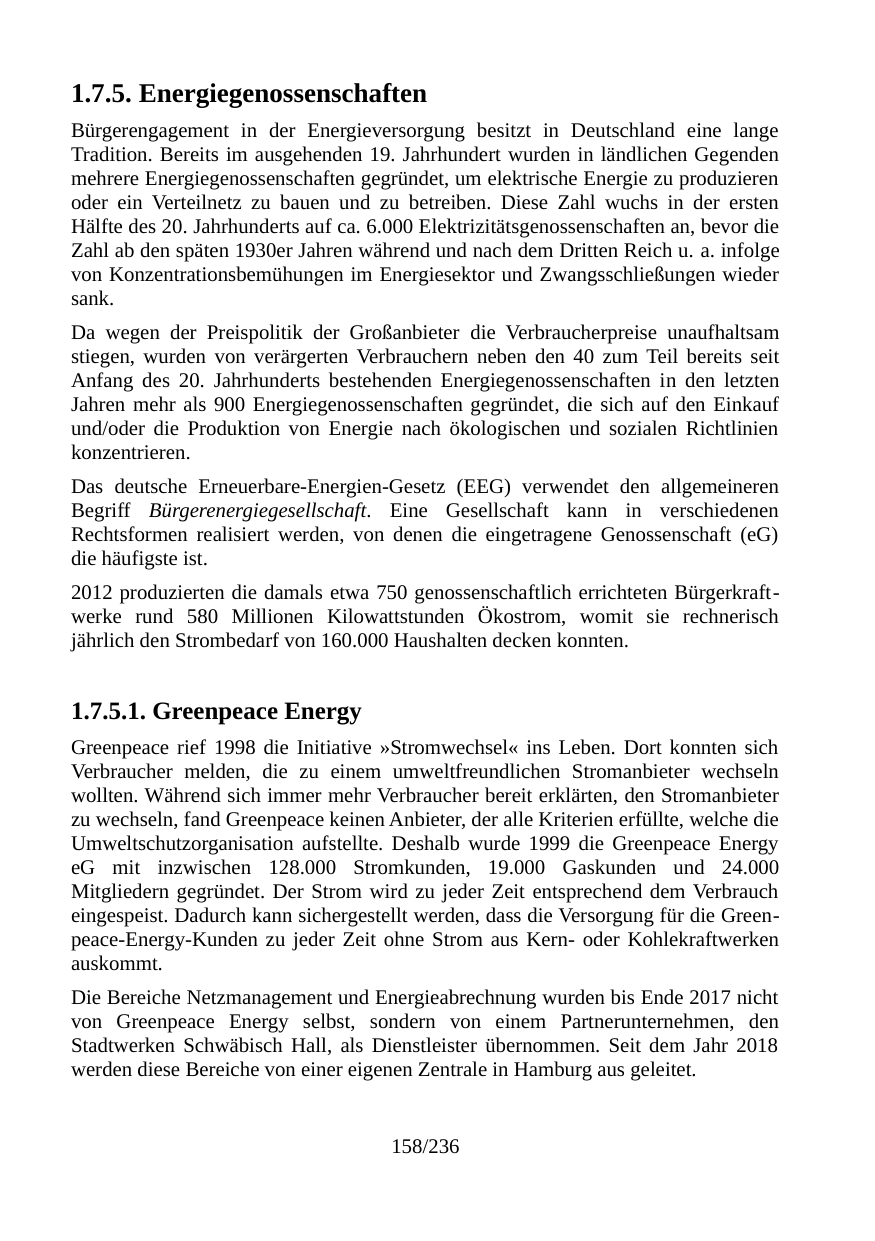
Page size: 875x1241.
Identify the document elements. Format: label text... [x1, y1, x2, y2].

text Bürgerengagement in der Energieversorgung besitzt in Deutschland eine lange Tradition. Bereits im ausgehenden 19. Jahrhundert wurden in ländlichen Gegenden mehrere Energiegenossenschaften gegründet, um elektrische Energie zu produzieren oder ein Verteilnetz zu bauen und zu betreiben. Diese Zahl wuchs in der ersten Hälfte des 20. Jahrhunderts auf ca. 6.000 Elektrizitätsgenossenschaften an, bevor die Zahl ab den späten 1930er Jahren während und nach dem Dritten Reich u. a. infolge von Konzentrationsbemühungen im Energiesektor und Zwangsschließungen wieder sank. [71, 118, 779, 310]
text 2012 produzierten die damals etwa 750 genossenschaftlich errichteten Bürgerkraft­werke rund 580 Millionen Kilowattstunden Ökostrom, womit sie rechnerisch jährlich den Strombedarf von 160.000 Haushalten decken konnten. [71, 580, 779, 652]
text 1.7.5.1. Greenpeace Energy [71, 696, 779, 725]
text Da wegen der Preispolitik der Großanbieter die Verbraucherpreise unaufhaltsam stiegen, wurden von verärgerten Verbrauchern neben den 40 zum Teil bereits seit Anfang des 20. Jahrhunderts bestehenden Energiegenossenschaften in den letzten Jahren mehr als 900 Energiegenossenschaften gegründet, die sich auf den Einkauf und/oder die Produktion von Energie nach ökologischen und sozialen Richtlinien konzentrieren. [71, 320, 779, 464]
text Greenpeace rief 1998 die Initiative »Stromwechsel« ins Leben. Dort konnten sich Verbraucher melden, die zu einem umweltfreundlichen Stromanbieter wechseln wollten. Während sich immer mehr Verbraucher bereit erklärten, den Stromanbieter zu wechseln, fand Greenpeace keinen Anbieter, der alle Kriterien erfüllte, welche die Umweltschutzorganisation aufstellte. Deshalb wurde 1999 die Greenpeace Energy eG mit inzwischen 128.000 Stromkunden, 19.000 Gaskunden und 24.000 Mitgliedern gegründet. Der Strom wird zu jeder Zeit entsprechend dem Verbrauch eingespeist. Dadurch kann sichergestellt werden, dass die Versorgung für die Green­peace-Energy-Kunden zu jeder Zeit ohne Strom aus Kern- oder Kohlekraftwerken auskommt. [71, 734, 779, 975]
text Das deutsche Erneuerbare-Energien-Gesetz (EEG) verwendet den allgemeineren Begriff Bürgerenergiegesellschaft. Eine Gesellschaft kann in verschiedenen Rechtsformen realisiert werden, von denen die eingetragene Genossenschaft (eG) die häufigste ist. [71, 474, 779, 570]
text 1.7.5. Energiegenossenschaften [71, 77, 779, 108]
text Die Bereiche Netzmanagement und Energieabrechnung wurden bis Ende 2017 nicht von Greenpeace Energy selbst, sondern von einem Partnerunternehmen, den Stadtwerken Schwäbisch Hall, als Dienstleister übernommen. Seit dem Jahr 2018 werden diese Bereiche von einer eigenen Zentrale in Hamburg aus geleitet. [71, 985, 779, 1081]
